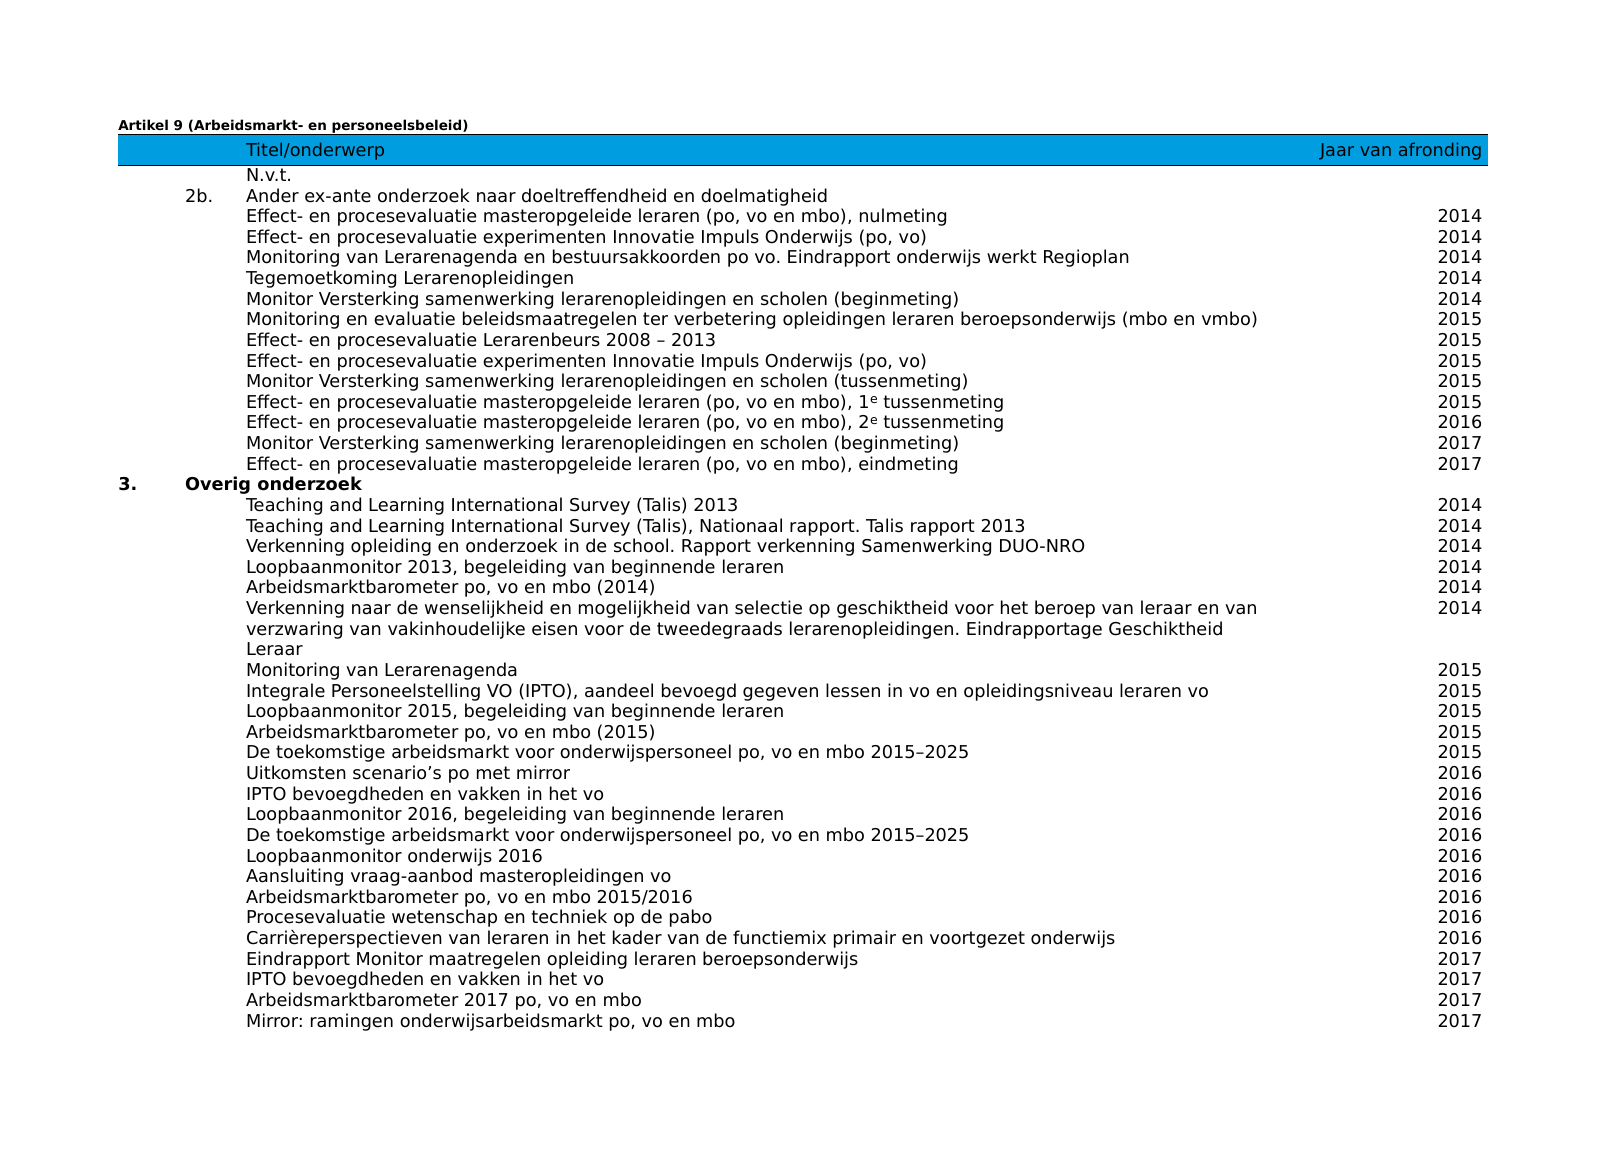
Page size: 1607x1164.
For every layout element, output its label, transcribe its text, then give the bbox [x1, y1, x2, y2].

table_cell [118, 1011, 179, 1031]
table_cell [179, 743, 240, 763]
table_cell 2017 [1269, 949, 1488, 969]
table_cell Monitor Versterking samenwerking lerarenopleidingen en scholen (beginmeting) [240, 433, 1269, 454]
table_cell Monitoring van Lerarenagenda en bestuursakkoorden po vo. Eindrapport onderwijs werkt Regioplan [240, 248, 1269, 268]
table_cell Eindrapport Monitor maatregelen opleiding leraren beroepsonderwijs [240, 949, 1269, 969]
table_cell Verkenning opleiding en onderzoek in de school. Rapport verkenning Samenwerking DUO-NRO [240, 536, 1269, 557]
table_cell [118, 598, 179, 660]
table_cell 2016 [1269, 804, 1488, 825]
table_cell De toekomstige arbeidsmarkt voor onderwijspersoneel po, vo en mbo 2015–2025 [240, 743, 1269, 763]
table_cell Mirror: ramingen onderwijsarbeidsmarkt po, vo en mbo [240, 1011, 1269, 1031]
table_cell Monitor Versterking samenwerking lerarenopleidingen en scholen (beginmeting) [240, 289, 1269, 309]
table_cell 2017 [1269, 1011, 1488, 1031]
table_cell 2015 [1269, 722, 1488, 742]
table_cell [118, 557, 179, 577]
table_cell [179, 990, 240, 1011]
table_cell Effect- en procesevaluatie masteropgeleide leraren (po, vo en mbo), nulmeting [240, 206, 1269, 227]
table_cell 2014 [1269, 227, 1488, 247]
table_cell [118, 804, 179, 825]
table_cell [179, 371, 240, 392]
table_cell [118, 949, 179, 969]
table_cell Monitor Versterking samenwerking lerarenopleidingen en scholen (tussenmeting) [240, 371, 1269, 392]
table_cell [179, 825, 240, 846]
table_cell [179, 433, 240, 454]
table_cell [179, 784, 240, 804]
table_cell [179, 206, 240, 227]
table_cell Verkenning naar de wenselijkheid en mogelijkheid van selectie op geschiktheid voor het beroep van leraar en van verzwaring van vakinhoudelijke eisen voor de tweedegraads lerarenopleidingen. Eindrapportage Geschiktheid Leraar [240, 598, 1269, 660]
table_cell 2016 [1269, 866, 1488, 887]
table_cell [179, 578, 240, 598]
table_cell Loopbaanmonitor 2016, begeleiding van beginnende leraren [240, 804, 1269, 825]
table_cell 2b. [179, 186, 240, 206]
table_cell [118, 330, 179, 351]
table_cell 2014 [1269, 516, 1488, 536]
table_cell [179, 701, 240, 722]
table_cell [118, 722, 179, 742]
table_cell 2016 [1269, 908, 1488, 928]
table_cell 2016 [1269, 928, 1488, 949]
table_cell Arbeidsmarktbarometer 2017 po, vo en mbo [240, 990, 1269, 1011]
table_cell Titel/onderwerp [240, 135, 1269, 165]
table_cell Carrièreperspectieven van leraren in het kader van de functiemix primair en voortgezet onderwijs [240, 928, 1269, 949]
table_cell 2014 [1269, 268, 1488, 289]
table_cell [179, 309, 240, 330]
table_cell [179, 928, 240, 949]
table_cell Loopbaanmonitor onderwijs 2016 [240, 846, 1269, 866]
table_cell [118, 887, 179, 907]
table_cell 2017 [1269, 969, 1488, 990]
table_cell [179, 227, 240, 247]
table_cell [179, 908, 240, 928]
table_header Artikel 9 (Arbeidsmarkt- en personeelsbeleid) [118, 118, 1488, 134]
table_cell Effect- en procesevaluatie masteropgeleide leraren (po, vo en mbo), 2e tussenmeting [240, 413, 1269, 433]
table_cell [179, 330, 240, 351]
table_cell 2016 [1269, 825, 1488, 846]
table_cell [179, 135, 240, 165]
table_cell [118, 186, 179, 206]
table_cell [118, 413, 179, 433]
table_cell [179, 660, 240, 681]
table_cell 2015 [1269, 371, 1488, 392]
table_cell 2014 [1269, 206, 1488, 227]
table_cell Overig onderzoek [179, 474, 1269, 495]
table_cell 2017 [1269, 433, 1488, 454]
table_cell 2015 [1269, 351, 1488, 371]
table_cell Integrale Personeelstelling VO (IPTO), aandeel bevoegd gegeven lessen in vo en opleidingsniveau leraren vo [240, 681, 1269, 701]
table_cell 2016 [1269, 763, 1488, 784]
table_cell 2015 [1269, 392, 1488, 412]
table_cell IPTO bevoegdheden en vakken in het vo [240, 784, 1269, 804]
table_cell [179, 351, 240, 371]
table_cell [179, 969, 240, 990]
table_cell [118, 763, 179, 784]
table_cell 2015 [1269, 660, 1488, 681]
table_cell [179, 887, 240, 907]
table_cell [179, 763, 240, 784]
table_cell 2014 [1269, 557, 1488, 577]
table_cell [118, 135, 179, 165]
table_cell Arbeidsmarktbarometer po, vo en mbo 2015/2016 [240, 887, 1269, 907]
table_cell [118, 743, 179, 763]
table_cell [118, 248, 179, 268]
table_cell 2016 [1269, 887, 1488, 907]
table_cell 3. [118, 474, 179, 495]
table_cell [118, 433, 179, 454]
table_cell [118, 969, 179, 990]
table_cell De toekomstige arbeidsmarkt voor onderwijspersoneel po, vo en mbo 2015–2025 [240, 825, 1269, 846]
table_cell [179, 949, 240, 969]
table_cell [179, 166, 240, 186]
table_cell Monitoring en evaluatie beleidsmaatregelen ter verbetering opleidingen leraren beroepsonderwijs (mbo en vmbo) [240, 309, 1269, 330]
table_cell Arbeidsmarktbarometer po, vo en mbo (2014) [240, 578, 1269, 598]
table_cell Uitkomsten scenario’s po met mirror [240, 763, 1269, 784]
table_cell [118, 289, 179, 309]
table_cell [1269, 474, 1488, 495]
table_cell Procesevaluatie wetenschap en techniek op de pabo [240, 908, 1269, 928]
table_cell [179, 722, 240, 742]
table_cell Effect- en procesevaluatie masteropgeleide leraren (po, vo en mbo), eindmeting [240, 454, 1269, 474]
table_cell 2015 [1269, 701, 1488, 722]
table_cell Arbeidsmarktbarometer po, vo en mbo (2015) [240, 722, 1269, 742]
table_cell [179, 454, 240, 474]
table_cell [179, 516, 240, 536]
table_cell [118, 928, 179, 949]
table_cell [118, 268, 179, 289]
table_cell Aansluiting vraag-aanbod masteropleidingen vo [240, 866, 1269, 887]
table_cell 2017 [1269, 990, 1488, 1011]
table_cell [118, 206, 179, 227]
table_cell 2015 [1269, 743, 1488, 763]
table_cell [118, 454, 179, 474]
table_cell [179, 866, 240, 887]
table_cell [179, 413, 240, 433]
table_cell 2015 [1269, 330, 1488, 351]
table_cell IPTO bevoegdheden en vakken in het vo [240, 969, 1269, 990]
table_cell 2016 [1269, 784, 1488, 804]
table_cell [118, 309, 179, 330]
table_cell [118, 351, 179, 371]
table_cell Effect- en procesevaluatie Lerarenbeurs 2008 – 2013 [240, 330, 1269, 351]
table_cell Effect- en procesevaluatie experimenten Innovatie Impuls Onderwijs (po, vo) [240, 227, 1269, 247]
table_cell [118, 516, 179, 536]
table_cell [1269, 186, 1488, 206]
table_cell 2014 [1269, 248, 1488, 268]
table_cell Monitoring van Lerarenagenda [240, 660, 1269, 681]
table_cell [118, 227, 179, 247]
table_cell [118, 371, 179, 392]
table_cell 2014 [1269, 536, 1488, 557]
table_cell [118, 392, 179, 412]
table_cell Teaching and Learning International Survey (Talis) 2013 [240, 495, 1269, 516]
table_cell [118, 990, 179, 1011]
table_cell [118, 495, 179, 516]
table_cell N.v.t. [240, 166, 1269, 186]
table_cell Tegemoetkoming Lerarenopleidingen [240, 268, 1269, 289]
table_cell 2015 [1269, 309, 1488, 330]
table_cell 2015 [1269, 681, 1488, 701]
table_cell 2014 [1269, 598, 1488, 660]
table_cell [179, 598, 240, 660]
table_cell Effect- en procesevaluatie experimenten Innovatie Impuls Onderwijs (po, vo) [240, 351, 1269, 371]
table_cell [179, 1011, 240, 1031]
table_cell [179, 536, 240, 557]
table_cell [179, 268, 240, 289]
table_cell [179, 846, 240, 866]
table_cell 2016 [1269, 846, 1488, 866]
table_cell 2014 [1269, 495, 1488, 516]
table_cell [179, 557, 240, 577]
table_cell 2017 [1269, 454, 1488, 474]
table_cell [118, 866, 179, 887]
table_cell [179, 495, 240, 516]
table_cell [118, 846, 179, 866]
table_cell [118, 908, 179, 928]
table_cell [118, 825, 179, 846]
table_cell Jaar van afronding [1269, 135, 1488, 165]
table_cell 2014 [1269, 289, 1488, 309]
table_cell Loopbaanmonitor 2015, begeleiding van beginnende leraren [240, 701, 1269, 722]
table_cell [179, 248, 240, 268]
table_cell 2016 [1269, 413, 1488, 433]
table_cell Loopbaanmonitor 2013, begeleiding van beginnende leraren [240, 557, 1269, 577]
table_cell [118, 784, 179, 804]
table_cell Effect- en procesevaluatie masteropgeleide leraren (po, vo en mbo), 1e tussenmeting [240, 392, 1269, 412]
table_cell Ander ex-ante onderzoek naar doeltreffendheid en doelmatigheid [240, 186, 1269, 206]
table_cell [118, 578, 179, 598]
table_cell [118, 681, 179, 701]
table_cell [1269, 166, 1488, 186]
table_cell [118, 536, 179, 557]
table_cell 2014 [1269, 578, 1488, 598]
table_cell Teaching and Learning International Survey (Talis), Nationaal rapport. Talis rapport 2013 [240, 516, 1269, 536]
table_cell [179, 289, 240, 309]
table_cell [118, 701, 179, 722]
table_cell [118, 166, 179, 186]
table_cell [179, 392, 240, 412]
table_cell [179, 804, 240, 825]
table_cell [118, 660, 179, 681]
table_cell [179, 681, 240, 701]
